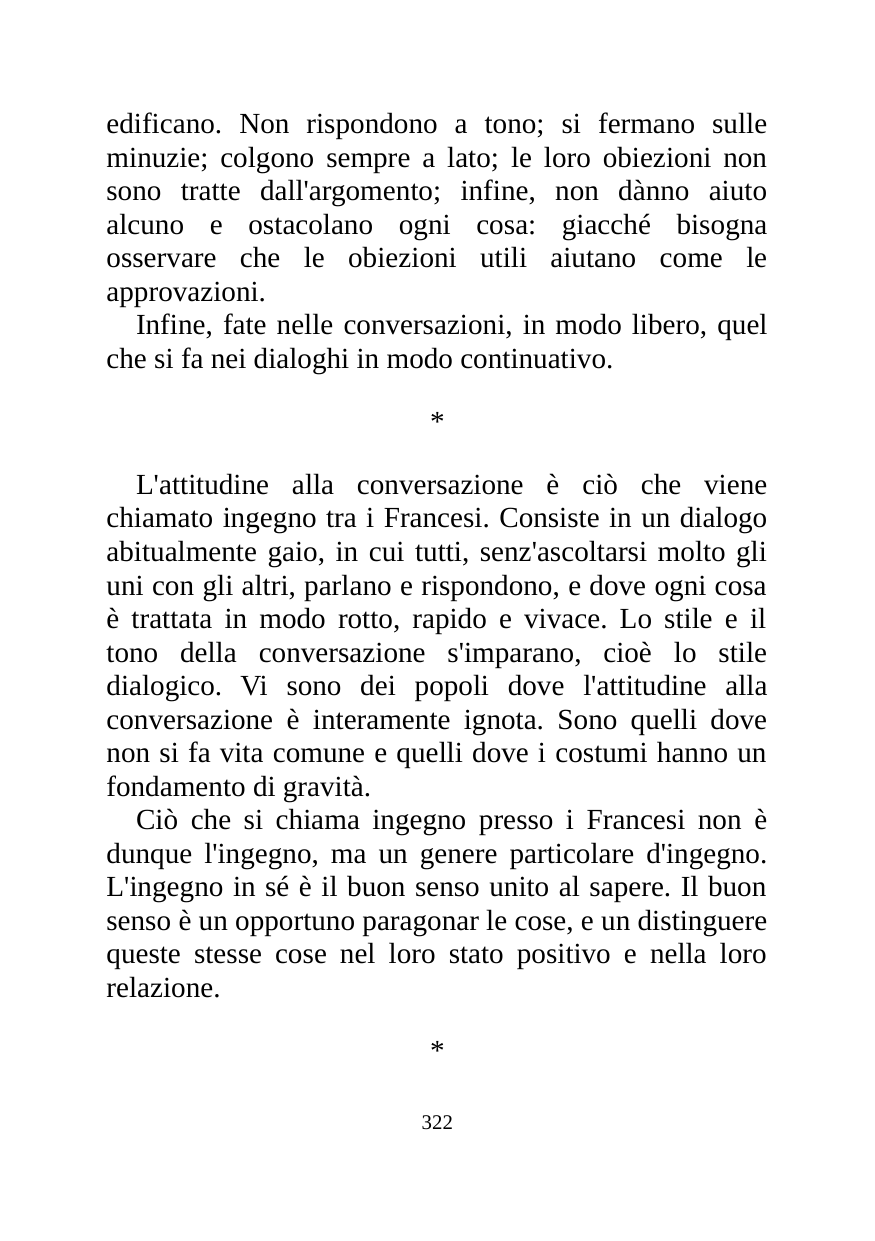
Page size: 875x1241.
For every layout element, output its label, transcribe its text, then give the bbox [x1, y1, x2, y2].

text * [106, 404, 768, 438]
text * [106, 1033, 768, 1067]
text Infine, fate nelle conversazioni, in modo libero, quel che si fa nei dialoghi in modo continuativo. [106, 307, 768, 374]
text edificano. Non rispondono a tono; si fermano sulle minuzie; colgono sempre a lato; le loro obiezioni non sono tratte dall'argomento; infine, non dànno aiuto alcuno e ostacolano ogni cosa: giacché bisogna osservare che le obiezioni utili aiutano come le approvazioni. [106, 106, 768, 307]
text Ciò che si chiama ingegno presso i Francesi non è dunque l'ingegno, ma un genere particolare d'ingegno. L'ingegno in sé è il buon senso unito al sapere. Il buon senso è un opportuno paragonar le cose, e un distinguere queste stesse cose nel loro stato positivo e nella loro relazione. [106, 802, 768, 1004]
text L'attitudine alla conversazione è ciò che viene chiamato ingegno tra i Francesi. Consiste in un dialogo abitualmente gaio, in cui tutti, senz'ascoltarsi molto gli uni con gli altri, parlano e rispondono, e dove ogni cosa è trattata in modo rotto, rapido e vivace. Lo stile e il tono della conversazione s'imparano, cioè lo stile dialogico. Vi sono dei popoli dove l'attitudine alla conversazione è interamente ignota. Sono quelli dove non si fa vita comune e quelli dove i costumi hanno un fondamento di gravità. [106, 467, 768, 802]
